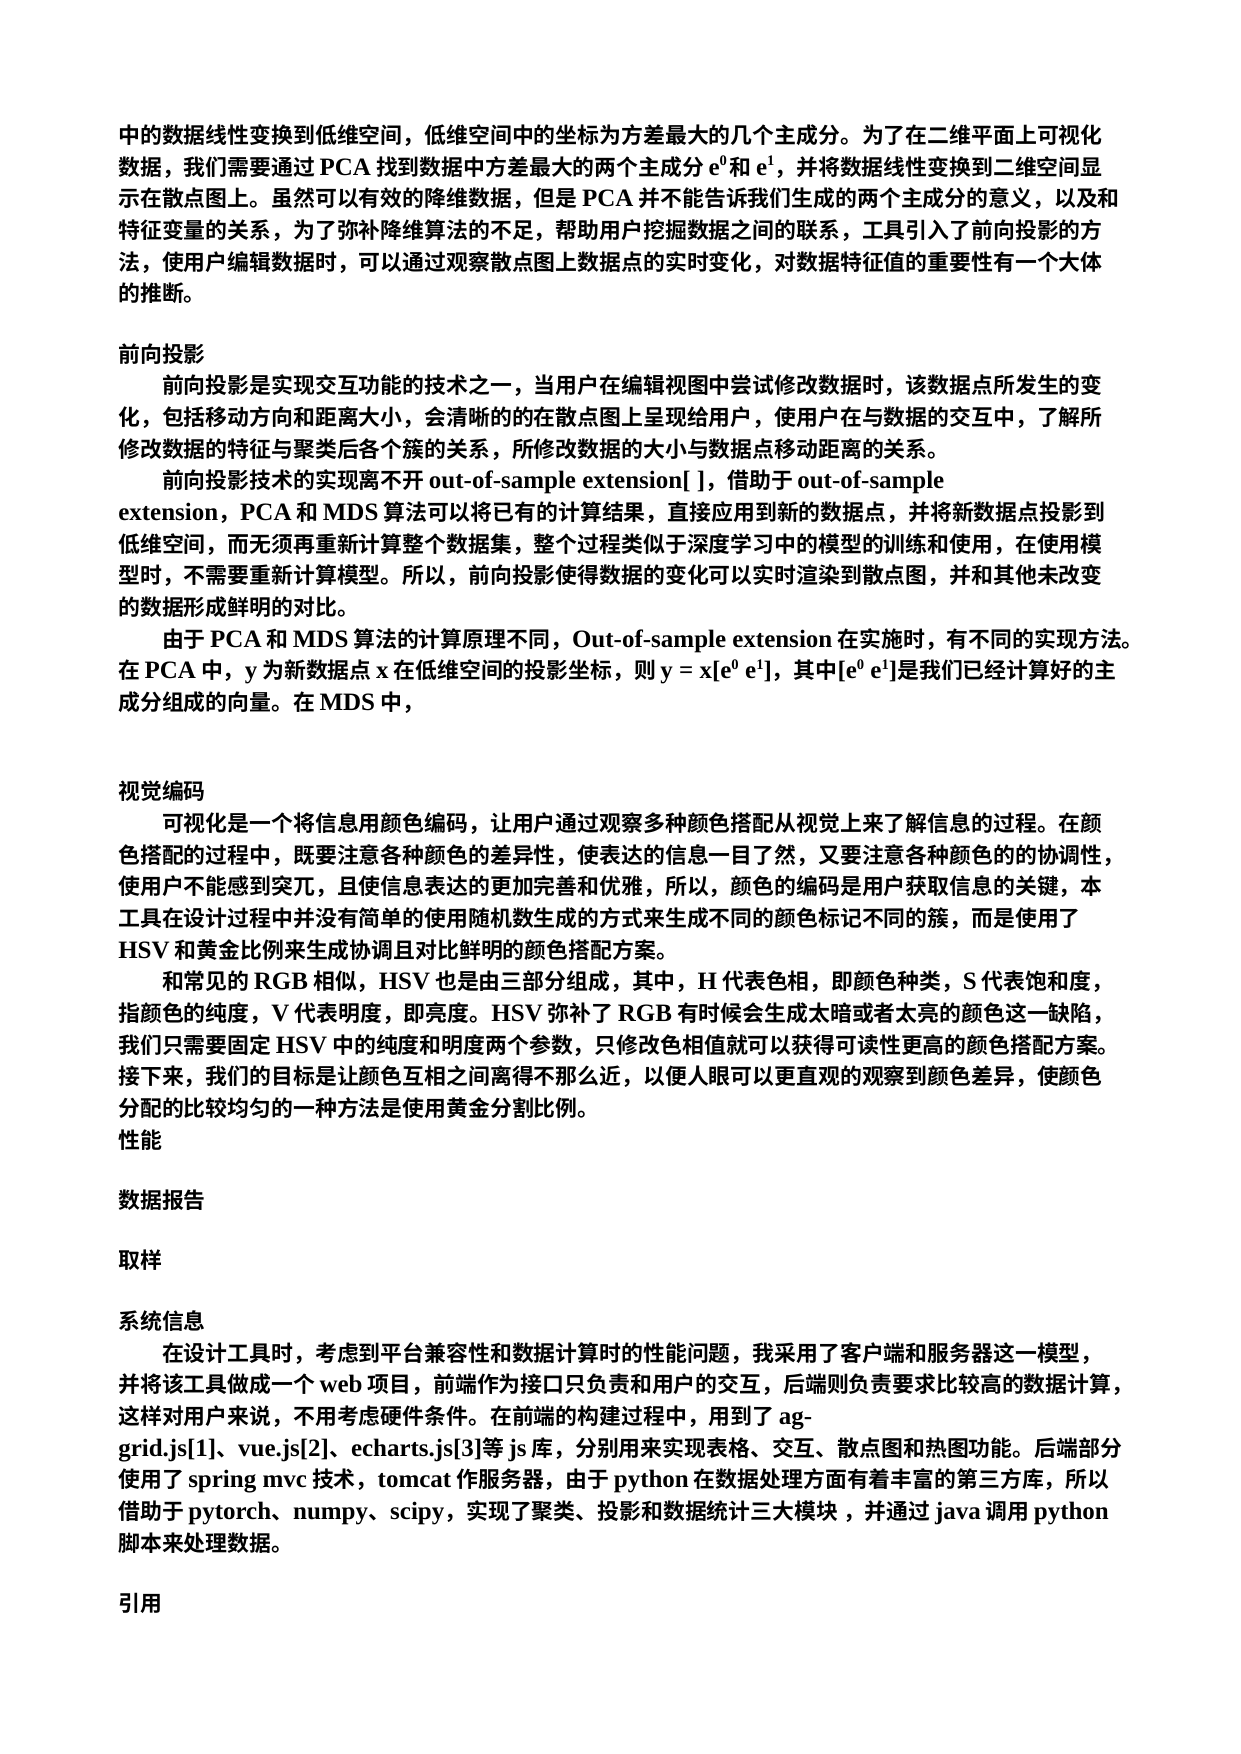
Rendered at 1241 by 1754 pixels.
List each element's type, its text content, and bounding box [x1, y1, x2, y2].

text 性能 [118, 1123, 1122, 1154]
text 前向投影 [118, 337, 1122, 368]
text 接下来，我们的目标是让颜色互相之间离得不那么近，以便人眼可以更直观的观察到颜色差异，使颜色分配的比较均匀的一种方法是使用黄金分割比例。 [118, 1059, 1122, 1123]
text 系统信息 [118, 1304, 1122, 1336]
text 前向投影是实现交互功能的技术之一，当用户在编辑视图中尝试修改数据时，该数据点所发生的变化，包括移动方向和距离大小，会清晰的的在散点图上呈现给用户，使用户在与数据的交互中，了解所修改数据的特征与聚类后各个簇的关系，所修改数据的大小与数据点移动距离的关系。 [118, 368, 1122, 463]
text 前向投影技术的实现离不开out-of-sample extension[ ]，借助于out-of-sample extension，PCA和MDS算法可以将已有的计算结果，直接应用到新的数据点，并将新数据点投影到低维空间，而无须再重新计算整个数据集，整个过程类似于深度学习中的模型的训练和使用，在使用模型时，不需要重新计算模型。所以，前向投影使得数据的变化可以实时渲染到散点图，并和其他未改变的数据形成鲜明的对比。 [118, 463, 1122, 622]
text 在设计工具时，考虑到平台兼容性和数据计算时的性能问题，我采用了客户端和服务器这一模型，并将该工具做成一个web项目，前端作为接口只负责和用户的交互，后端则负责要求比较高的数据计算，这样对用户来说，不用考虑硬件条件。在前端的构建过程中，用到了ag-grid.js[1]、vue.js[2]、echarts.js[3]等js库，分别用来实现表格、交互、散点图和热图功能。后端部分使用了spring mvc技术，tomcat作服务器，由于python在数据处理方面有着丰富的第三方库，所以借助于pytorch、numpy、scipy，实现了聚类、投影和数据统计三大模块 ，并通过java调用python脚本来处理数据。 [118, 1336, 1122, 1557]
text 和常见的RGB相似，HSV也是由三部分组成，其中，H代表色相，即颜色种类，S代表饱和度，指颜色的纯度，V代表明度，即亮度。HSV弥补了RGB有时候会生成太暗或者太亮的颜色这一缺陷，我们只需要固定HSV中的纯度和明度两个参数，只修改色相值就可以获得可读性更高的颜色搭配方案。 [118, 964, 1122, 1059]
text 引用 [118, 1586, 1122, 1618]
text 可视化是一个将信息用颜色编码，让用户通过观察多种颜色搭配从视觉上来了解信息的过程。在颜色搭配的过程中，既要注意各种颜色的差异性，使表达的信息一目了然，又要注意各种颜色的的协调性，使用户不能感到突兀，且使信息表达的更加完善和优雅，所以，颜色的编码是用户获取信息的关键，本工具在设计过程中并没有简单的使用随机数生成的方式来生成不同的颜色标记不同的簇，而是使用了HSV和黄金比例来生成协调且对比鲜明的颜色搭配方案。 [118, 806, 1122, 964]
text 取样 [118, 1243, 1122, 1275]
text 中的数据线性变换到低维空间，低维空间中的坐标为方差最大的几个主成分。为了在二维平面上可视化数据，我们需要通过PCA找到数据中方差最大的两个主成分e0和e1，并将数据线性变换到二维空间显示在散点图上。虽然可以有效的降维数据，但是PCA并不能告诉我们生成的两个主成分的意义，以及和特征变量的关系，为了弥补降维算法的不足，帮助用户挖掘数据之间的联系，工具引入了前向投影的方法，使用户编辑数据时，可以通过观察散点图上数据点的实时变化，对数据特征值的重要性有一个大体的推断。 [118, 118, 1122, 308]
text 由于PCA和MDS算法的计算原理不同，Out-of-sample extension在实施时，有不同的实现方法。在PCA中，y为新数据点x在低维空间的投影坐标，则y = x[e0 e1]，其中[e0 e1]是我们已经计算好的主成分组成的向量。在MDS中， [118, 622, 1122, 717]
text 数据报告 [118, 1183, 1122, 1215]
text 视觉编码 [118, 774, 1122, 806]
